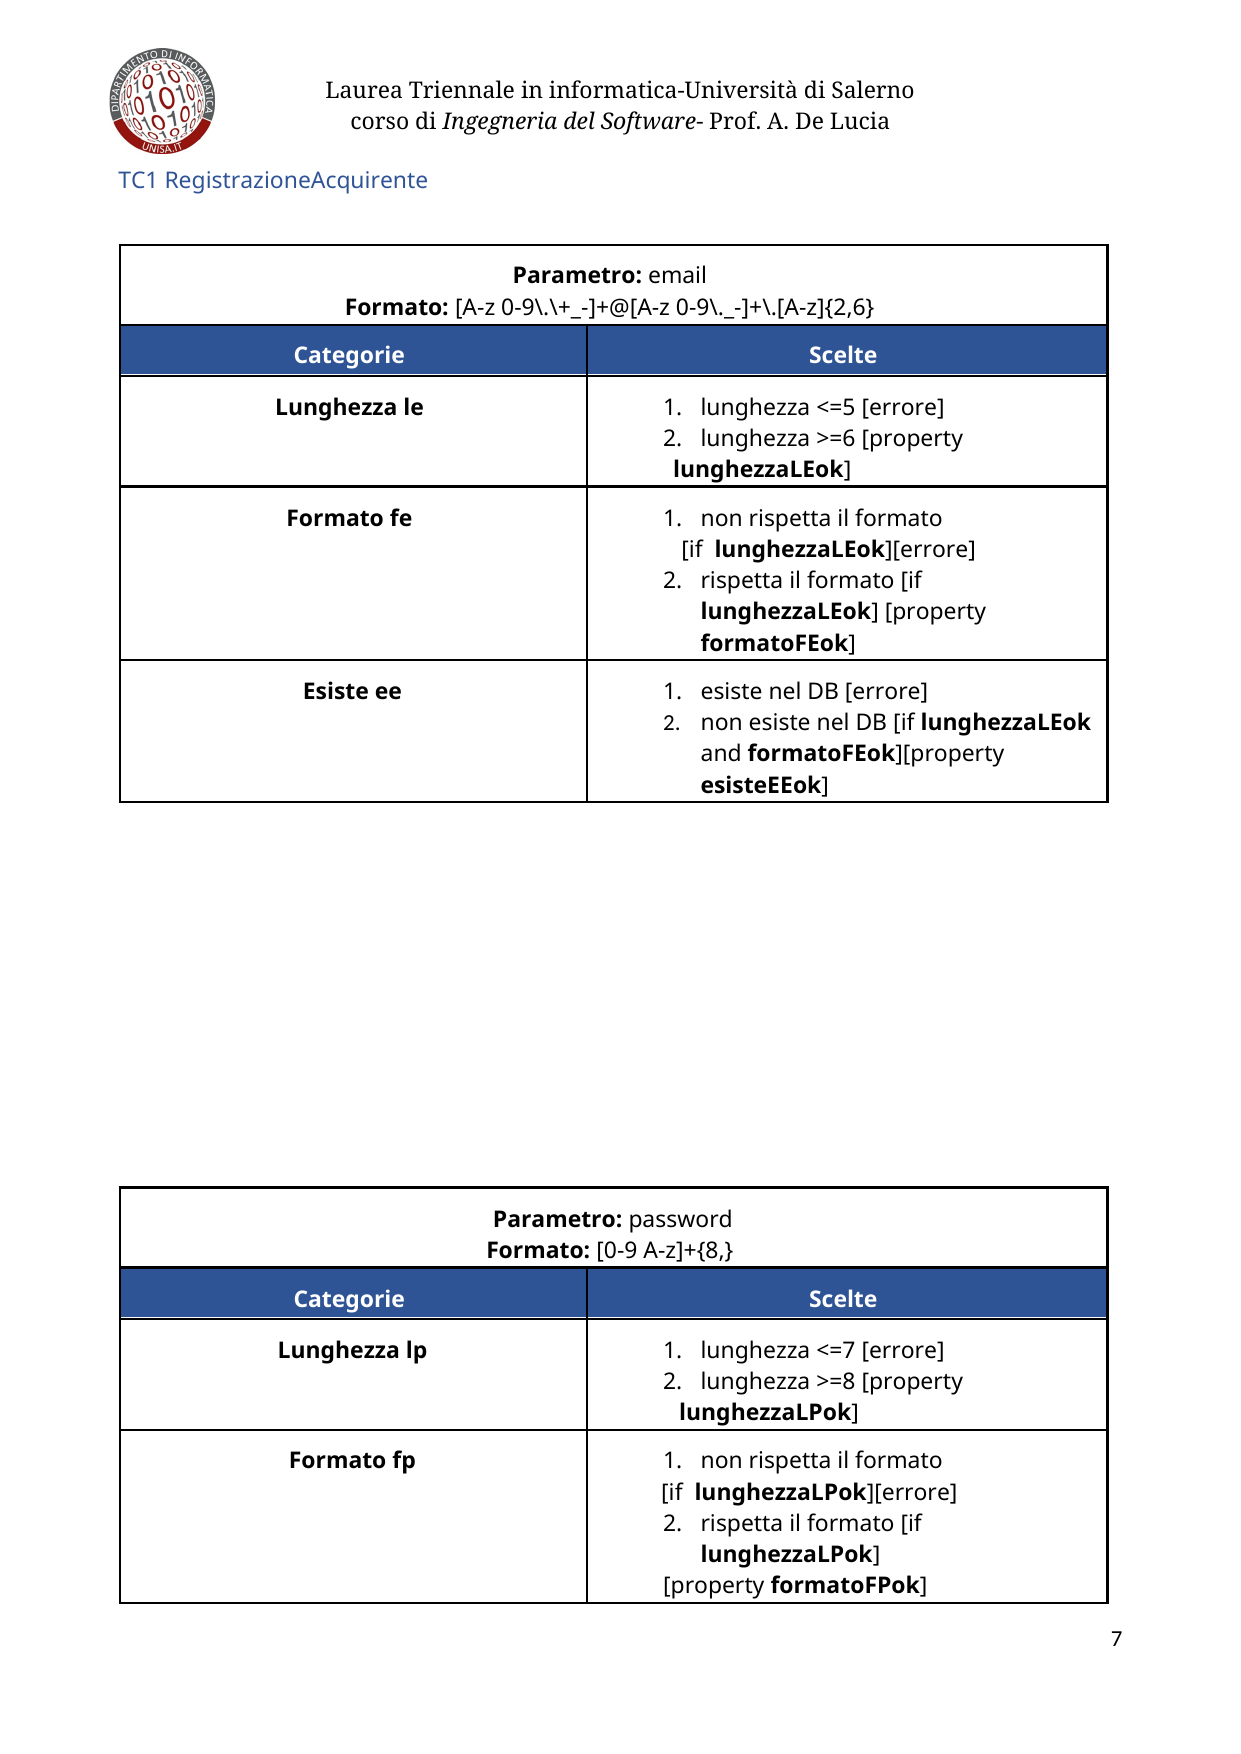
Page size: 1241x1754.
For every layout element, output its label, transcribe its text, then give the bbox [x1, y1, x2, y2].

table_cell Scelte [588, 326, 1106, 374]
table_cell esiste nel DB [errore] non esiste nel DB [if lunghezzaLEok and formatoFEok][property esisteEEok] [588, 661, 1106, 801]
subtitle TC1 RegistrazioneAcquirente [118, 164, 1122, 196]
table_cell non rispetta il formato [if lunghezzaLEok][errore] rispetta il formato [if lunghezzaLEok] [property formatoFEok] [588, 488, 1106, 659]
table_cell Scelte [588, 1269, 1106, 1317]
table_cell Lunghezza lp [121, 1320, 586, 1428]
table_cell Categorie [121, 1269, 586, 1317]
table_cell non rispetta il formato [if lunghezzaLPok][errore] rispetta il formato [if lunghezzaLPok] [property formatoFPok] [588, 1431, 1106, 1602]
table_cell Lunghezza le [121, 377, 586, 485]
table_cell Formato fp [121, 1431, 586, 1602]
table_cell Esiste ee [121, 661, 586, 801]
table_header Parametro: email Formato: [A-z 0-9\.\+_-]+@[A-z 0-9\._-]+\.[A-z]{2,6} [121, 246, 1106, 323]
table_cell lunghezza <=7 [errore] lunghezza >=8 [property lunghezzaLPok] [588, 1320, 1106, 1428]
table_header Parametro: password Formato: [0-9 A-z]+{8,} [121, 1189, 1106, 1266]
table_cell Categorie [121, 326, 586, 374]
table_cell Formato fe [121, 488, 586, 659]
table_cell lunghezza <=5 [errore] lunghezza >=6 [property lunghezzaLEok] [588, 377, 1106, 485]
